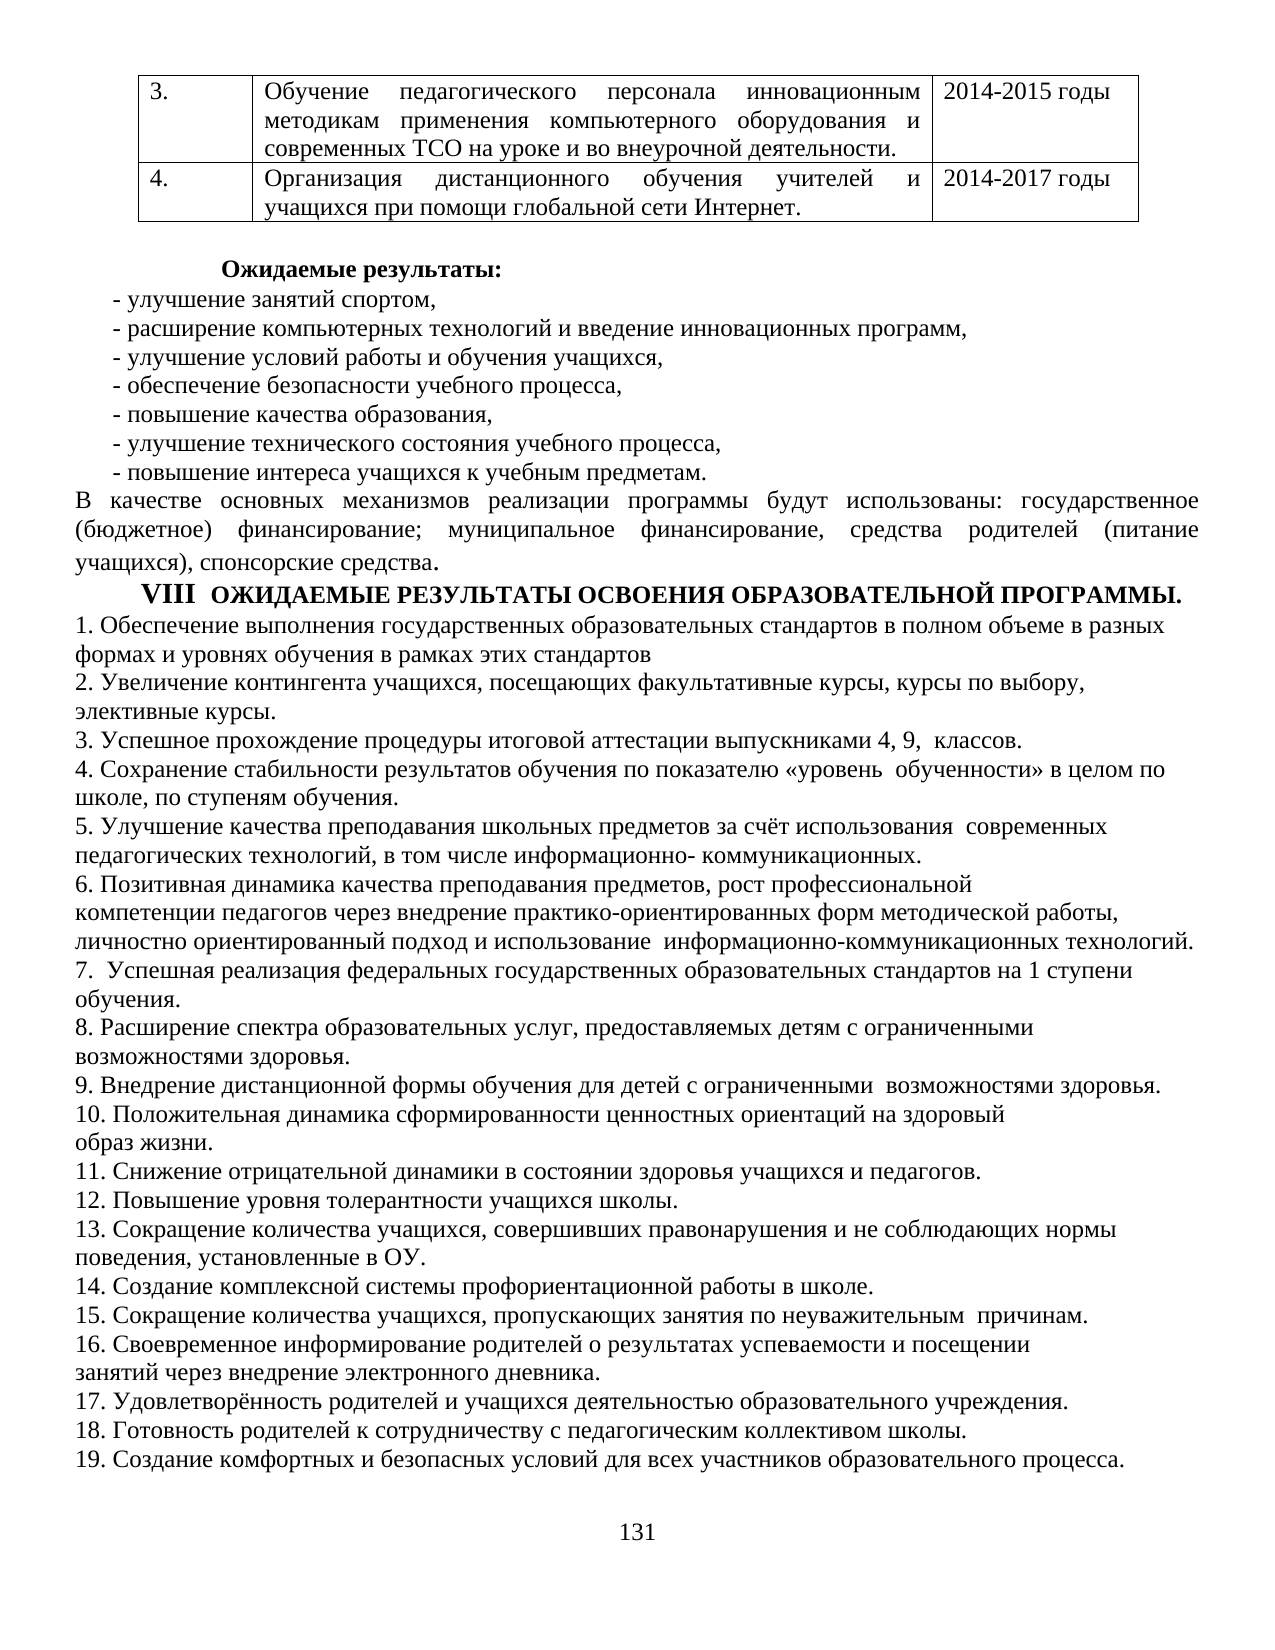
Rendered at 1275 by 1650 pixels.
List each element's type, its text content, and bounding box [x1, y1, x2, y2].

text образ жизни. [75, 1127, 1200, 1156]
table_cell 3. [139, 76, 252, 162]
text В качестве основных механизмов реализации программы будут использованы: государственное (бюджетное) финансирование; муниципальное финансирование, средства родителей (питание учащихся), спонсорские средства. [75, 485, 1200, 576]
text - улучшение условий работы и обучения учащихся, [112, 342, 1200, 370]
text компетенции педагогов через внедрение практико-ориентированных форм методической работы, личностно ориентированный подход и использование информационно-коммуникационных технологий. [75, 897, 1200, 955]
text 15. Сокращение количества учащихся, пропускающих занятия по неуважительным причинам. [75, 1300, 1200, 1329]
text 3. Успешное прохождение процедуры итоговой аттестации выпускниками 4, 9, классов. [75, 725, 1200, 754]
text 12. Повышение уровня толерантности учащихся школы. [75, 1185, 1200, 1214]
text 14. Создание комплексной системы профориентационной работы в школе. [75, 1271, 1200, 1300]
text 11. Снижение отрицательной динамики в состоянии здоровья учащихся и педагогов. [75, 1156, 1200, 1185]
text - повышение интереса учащихся к учебным предметам. [112, 457, 1200, 485]
table_cell 2014-2015 годы [933, 76, 1138, 162]
text 8. Расширение спектра образовательных услуг, предоставляемых детям с ограниченными возможностями здоровья. [75, 1012, 1200, 1070]
text - улучшение технического состояния учебного процесса, [112, 428, 1200, 457]
text - обеспечение безопасности учебного процесса, [112, 370, 1200, 399]
table_cell Обучение педагогического персонала инновационным методикам применения компьютерного оборудования и современных ТСО на уроке и во внеурочной деятельности. [253, 76, 932, 162]
text 2. Увеличение контингента учащихся, посещающих факультативные курсы, курсы по выбору, элективные курсы. [75, 667, 1200, 725]
text 19. Создание комфортных и безопасных условий для всех участников образовательного процесса. [75, 1444, 1200, 1472]
text 10. Положительная динамика сформированности ценностных ориентаций на здоровый [75, 1099, 1200, 1127]
text 17. Удовлетворённость родителей и учащихся деятельностью образовательного учреждения. [75, 1386, 1200, 1415]
text - повышение качества образования, [112, 399, 1200, 428]
text 18. Готовность родителей к сотрудничеству с педагогическим коллективом школы. [75, 1415, 1200, 1444]
text Ожидаемые результаты: [75, 251, 1200, 284]
text 1. Обеспечение выполнения государственных образовательных стандартов в полном объеме в разных формах и уровнях обучения в рамках этих стандартов [75, 610, 1200, 667]
text 16. Своевременное информирование родителей о результатах успеваемости и посещении [75, 1329, 1200, 1357]
text 7. Успешная реализация федеральных государственных образовательных стандартов на 1 ступени обучения. [75, 955, 1200, 1012]
text занятий через внедрение электронного дневника. [75, 1357, 1200, 1386]
text VIII ОЖИДАЕМЫЕ РЕЗУЛЬТАТЫ ОСВОЕНИЯ ОБРАЗОВАТЕЛЬНОЙ ПРОГРАММЫ. [75, 576, 1200, 610]
text 4. Сохранение стабильности результатов обучения по показателю «уровень обученности» в целом по школе, по ступеням обучения. [75, 754, 1200, 811]
table_cell 4. [139, 163, 252, 221]
table_cell Организация дистанционного обучения учителей и учащихся при помощи глобальной сети Интернет. [253, 163, 932, 221]
text 13. Сокращение количества учащихся, совершивших правонарушения и не соблюдающих нормы поведения, установленные в ОУ. [75, 1214, 1200, 1271]
text 5. Улучшение качества преподавания школьных предметов за счёт использования современных педагогических технологий, в том числе информационно- коммуникационных. [75, 811, 1200, 869]
table_cell 2014-2017 годы [933, 163, 1138, 221]
text - улучшение занятий спортом, [112, 284, 1200, 313]
text 9. Внедрение дистанционной формы обучения для детей с ограниченными возможностями здоровья. [75, 1070, 1200, 1099]
text 6. Позитивная динамика качества преподавания предметов, рост профессиональной [75, 869, 1200, 897]
text - расширение компьютерных технологий и введение инновационных программ, [112, 313, 1200, 342]
